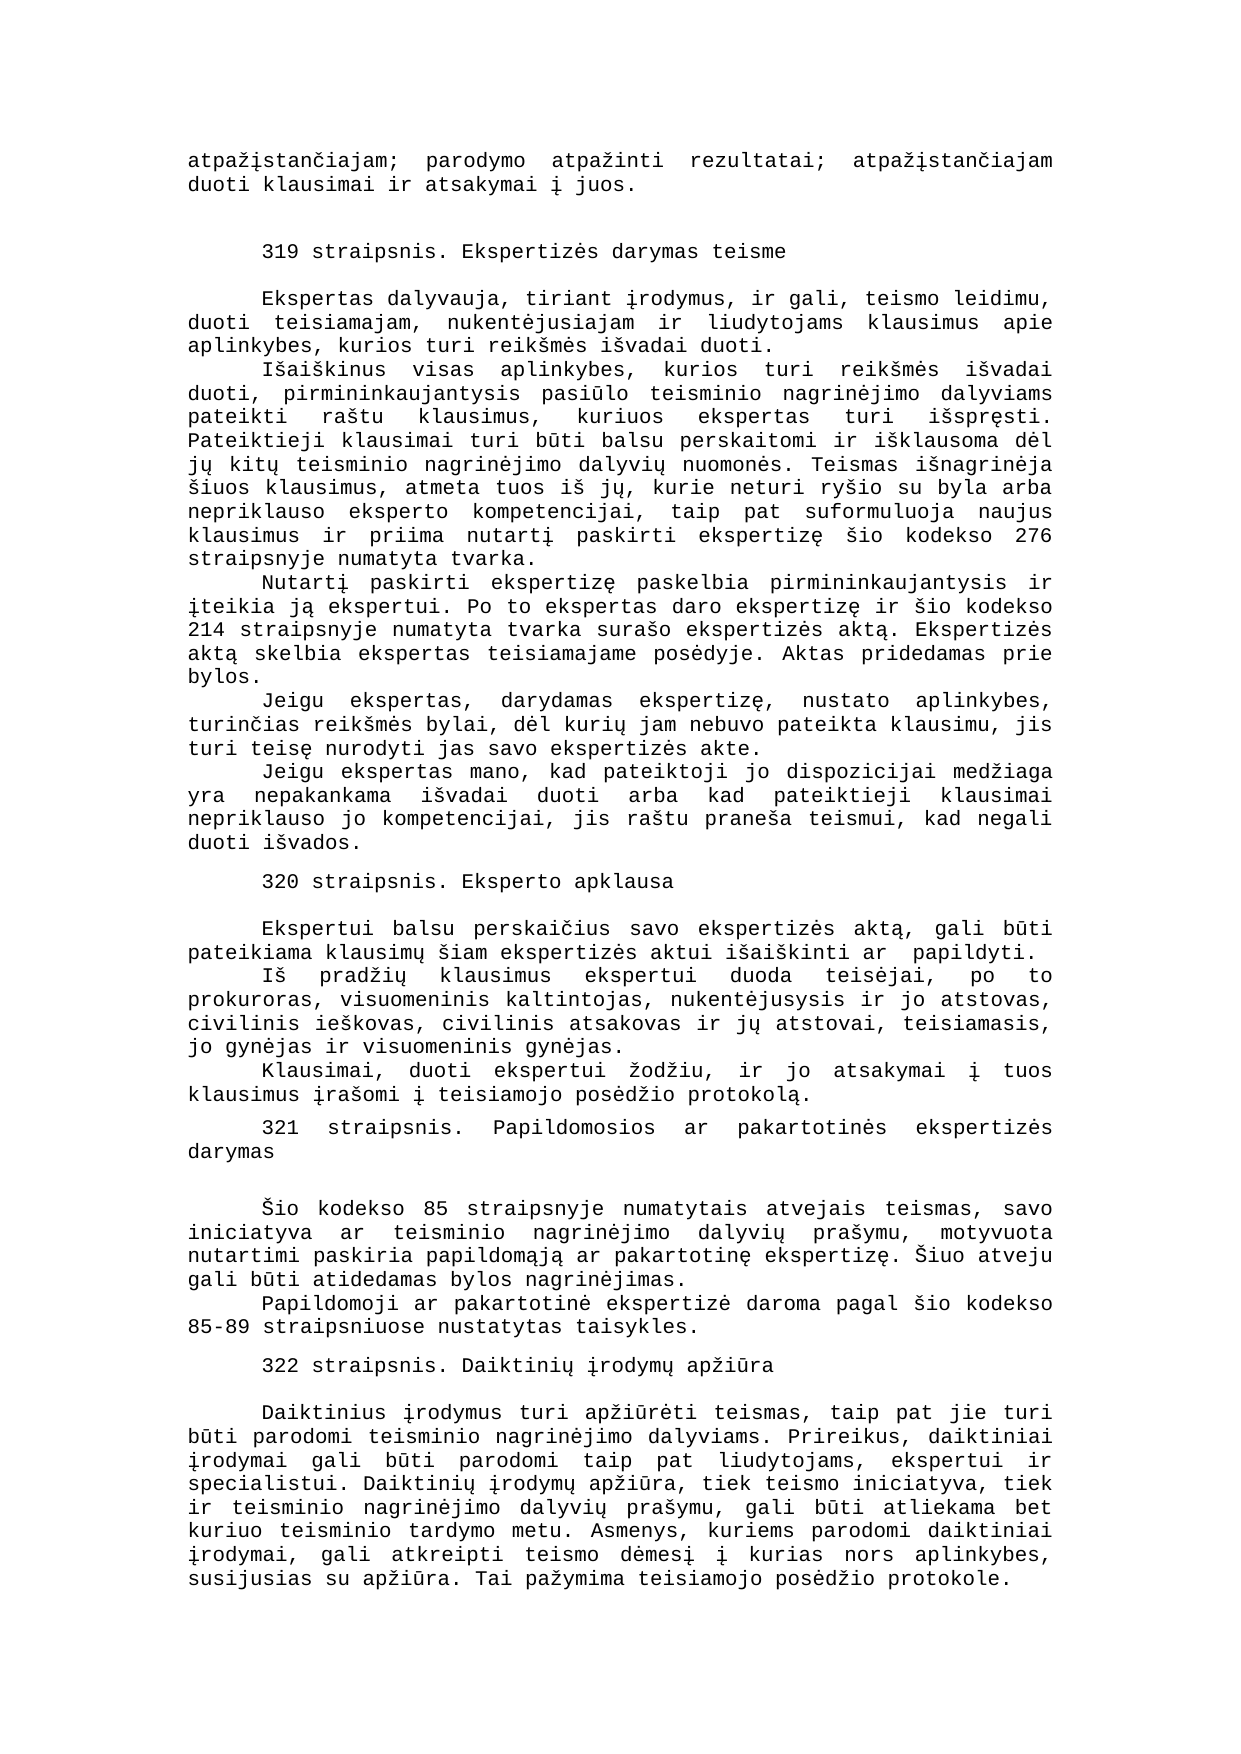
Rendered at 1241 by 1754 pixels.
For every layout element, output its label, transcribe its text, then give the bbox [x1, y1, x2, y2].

text Šio kodekso 85 straipsnyje numatytais atvejais teismas, savo iniciatyva ar teisminio nagrinėjimo dalyvių prašymu, motyvuota nutartimi paskiria papildomąją ar pakartotinę ekspertizę. Šiuo atveju gali būti atidedamas bylos nagrinėjimas. [187, 1198, 1053, 1293]
text 319 straipsnis. Ekspertizės darymas teisme [187, 241, 1053, 264]
text 321 straipsnis. Papildomosios ar pakartotinės ekspertizės darymas [187, 1117, 1053, 1164]
text Daiktinius įrodymus turi apžiūrėti teismas, taip pat jie turi būti parodomi teisminio nagrinėjimo dalyviams. Prireikus, daiktiniai įrodymai gali būti parodomi taip pat liudytojams, ekspertui ir specialistui. Daiktinių įrodymų apžiūra, tiek teismo iniciatyva, tiek ir teisminio nagrinėjimo dalyvių prašymu, gali būti atliekama bet kuriuo teisminio tardymo metu. Asmenys, kuriems parodomi daiktiniai įrodymai, gali atkreipti teismo dėmesį į kurias nors aplinkybes, susijusias su apžiūra. Tai pažymima teisiamojo posėdžio protokole. [187, 1402, 1053, 1591]
text atpažįstančiajam; parodymo atpažinti rezultatai; atpažįstančiajam duoti klausimai ir atsakymai į juos. [187, 150, 1053, 197]
text Išaiškinus visas aplinkybes, kurios turi reikšmės išvadai duoti, pirmininkaujantysis pasiūlo teisminio nagrinėjimo dalyviams pateikti raštu klausimus, kuriuos ekspertas turi išspręsti. Pateiktieji klausimai turi būti balsu perskaitomi ir išklausoma dėl jų kitų teisminio nagrinėjimo dalyvių nuomonės. Teismas išnagrinėja šiuos klausimus, atmeta tuos iš jų, kurie neturi ryšio su byla arba nepriklauso eksperto kompetencijai, taip pat suformuluoja naujus klausimus ir priima nutartį paskirti ekspertizę šio kodekso 276 straipsnyje numatyta tvarka. [187, 359, 1053, 572]
text 320 straipsnis. Eksperto apklausa [187, 871, 1053, 894]
text Jeigu ekspertas, darydamas ekspertizę, nustato aplinkybes, turinčias reikšmės bylai, dėl kurių jam nebuvo pateikta klausimu, jis turi teisę nurodyti jas savo ekspertizės akte. [187, 690, 1053, 761]
text Nutartį paskirti ekspertizę paskelbia pirmininkaujantysis ir įteikia ją ekspertui. Po to ekspertas daro ekspertizę ir šio kodekso 214 straipsnyje numatyta tvarka surašo ekspertizės aktą. Ekspertizės aktą skelbia ekspertas teisiamajame posėdyje. Aktas pridedamas prie bylos. [187, 572, 1053, 690]
text Papildomoji ar pakartotinė ekspertizė daroma pagal šio kodekso 85-89 straipsniuose nustatytas taisykles. [187, 1293, 1053, 1340]
text Klausimai, duoti ekspertui žodžiu, ir jo atsakymai į tuos klausimus įrašomi į teisiamojo posėdžio protokolą. [187, 1060, 1053, 1107]
text Iš pradžių klausimus ekspertui duoda teisėjai, po to prokuroras, visuomeninis kaltintojas, nukentėjusysis ir jo atstovas, civilinis ieškovas, civilinis atsakovas ir jų atstovai, teisiamasis, jo gynėjas ir visuomeninis gynėjas. [187, 965, 1053, 1060]
text Ekspertas dalyvauja, tiriant įrodymus, ir gali, teismo leidimu, duoti teisiamajam, nukentėjusiajam ir liudytojams klausimus apie aplinkybes, kurios turi reikšmės išvadai duoti. [187, 288, 1053, 359]
text 322 straipsnis. Daiktinių įrodymų apžiūra [187, 1355, 1053, 1379]
text Ekspertui balsu perskaičius savo ekspertizės aktą, gali būti pateikiama klausimų šiam ekspertizės aktui išaiškinti ar papildyti. [187, 918, 1053, 965]
text Jeigu ekspertas mano, kad pateiktoji jo dispozicijai medžiaga yra nepakankama išvadai duoti arba kad pateiktieji klausimai nepriklauso jo kompetencijai, jis raštu praneša teismui, kad negali duoti išvados. [187, 761, 1053, 856]
